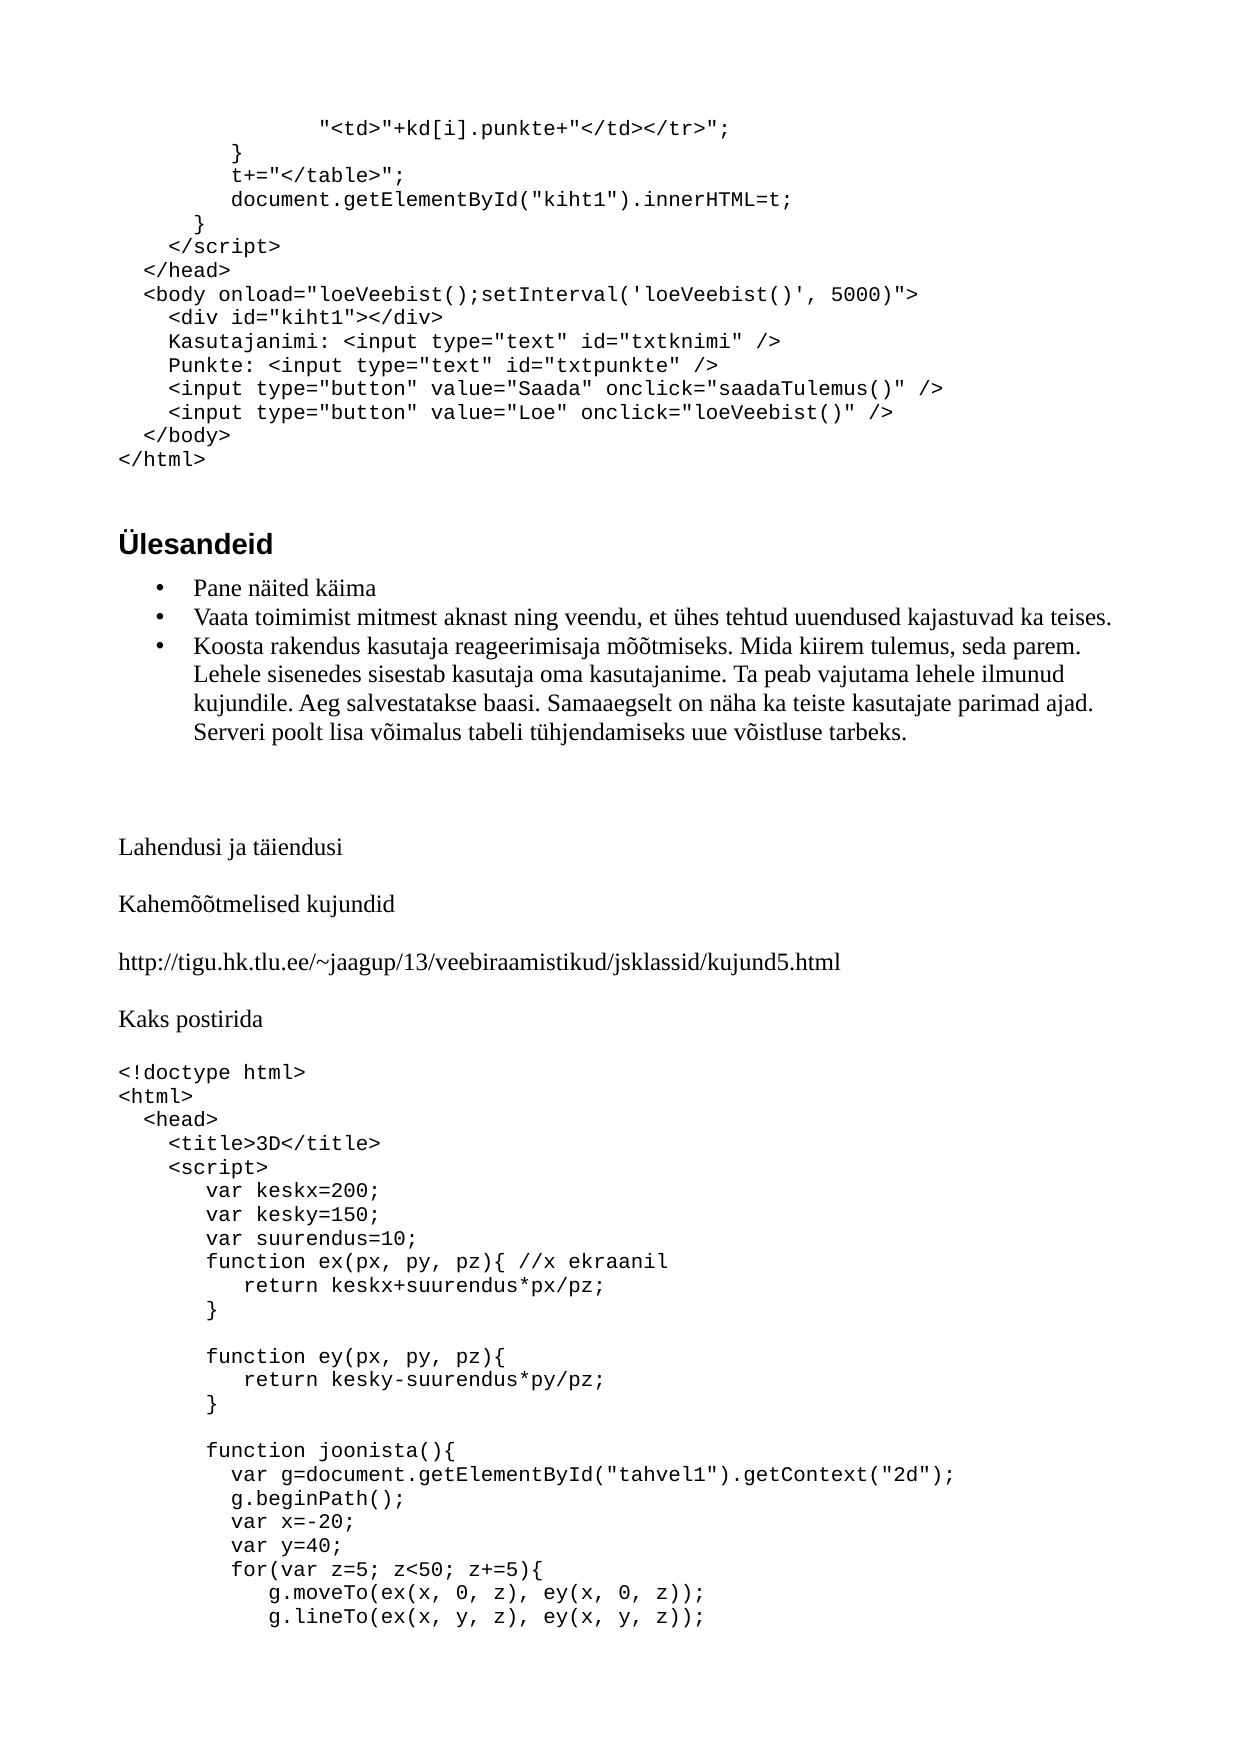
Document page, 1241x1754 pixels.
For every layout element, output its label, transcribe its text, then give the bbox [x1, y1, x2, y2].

text function ey(px, py, pz){ [118, 1346, 1122, 1369]
text g.moveTo(ex(x, 0, z), ey(x, 0, z)); [118, 1582, 1122, 1606]
text <!doctype html> [118, 1062, 1122, 1086]
text } [118, 142, 1122, 165]
text var y=40; [118, 1535, 1122, 1559]
text var g=document.getElementById("tahvel1").getContext("2d"); [118, 1464, 1122, 1488]
text } [118, 213, 1122, 236]
text <input type="button" value="Loe" onclick="loeVeebist()" /> [118, 402, 1122, 426]
text function ex(px, py, pz){ //x ekraanil [118, 1251, 1122, 1275]
text <input type="button" value="Saada" onclick="saadaTulemus()" /> [118, 378, 1122, 402]
text return keskx+suurendus*px/pz; [118, 1275, 1122, 1298]
text <script> [118, 1157, 1122, 1180]
text Kasutajanimi: <input type="text" id="txtknimi" /> [118, 331, 1122, 354]
text <body onload="loeVeebist();setInterval('loeVeebist()', 5000)"> [118, 284, 1122, 307]
subtitle Ülesandeid [118, 527, 1122, 561]
text </head> [118, 260, 1122, 284]
text Lahendusi ja täiendusi [118, 832, 1122, 861]
text "<td>"+kd[i].punkte+"</td></tr>"; [118, 118, 1122, 142]
text Punkte: <input type="text" id="txtpunkte" /> [118, 354, 1122, 378]
text http://tigu.hk.tlu.ee/~jaagup/13/veebiraamistikud/jsklassid/kujund5.html [118, 947, 1122, 976]
text return kesky-suurendus*py/pz; [118, 1369, 1122, 1393]
text g.lineTo(ex(x, y, z), ey(x, y, z)); [118, 1606, 1122, 1629]
text var keskx=200; [118, 1180, 1122, 1204]
text Kaks postirida [118, 1004, 1122, 1033]
text <head> [118, 1109, 1122, 1133]
text } [118, 1298, 1122, 1322]
text for(var z=5; z<50; z+=5){ [118, 1559, 1122, 1582]
text } [118, 1393, 1122, 1417]
list Koosta rakendus kasutaja reageerimisaja mõõtmiseks. Mida kiirem tulemus, seda parem. Lehele sisenedes sisestab kasutaja oma kasutajanime. Ta peab vajutama lehele ilmunud kujundile. Aeg salvestatakse baasi. Samaaegselt on näha ka teiste kasutajate parimad ajad. Serveri poolt lisa võimalus tabeli tühjendamiseks uue võistluse tarbeks. [156, 631, 1122, 746]
text var kesky=150; [118, 1204, 1122, 1228]
text document.getElementById("kiht1").innerHTML=t; [118, 189, 1122, 213]
text var x=-20; [118, 1511, 1122, 1535]
text <title>3D</title> [118, 1133, 1122, 1157]
text var suurendus=10; [118, 1228, 1122, 1251]
text Kahemõõtmelised kujundid [118, 889, 1122, 918]
text </script> [118, 236, 1122, 260]
text g.beginPath(); [118, 1488, 1122, 1511]
list Vaata toimimist mitmest aknast ning veendu, et ühes tehtud uuendused kajastuvad ka teises. [156, 602, 1122, 631]
text function joonista(){ [118, 1440, 1122, 1464]
text </html> [118, 449, 1122, 473]
text <html> [118, 1086, 1122, 1109]
text </body> [118, 426, 1122, 449]
text t+="</table>"; [118, 165, 1122, 189]
list Pane näited käima [156, 573, 1122, 602]
text <div id="kiht1"></div> [118, 307, 1122, 331]
